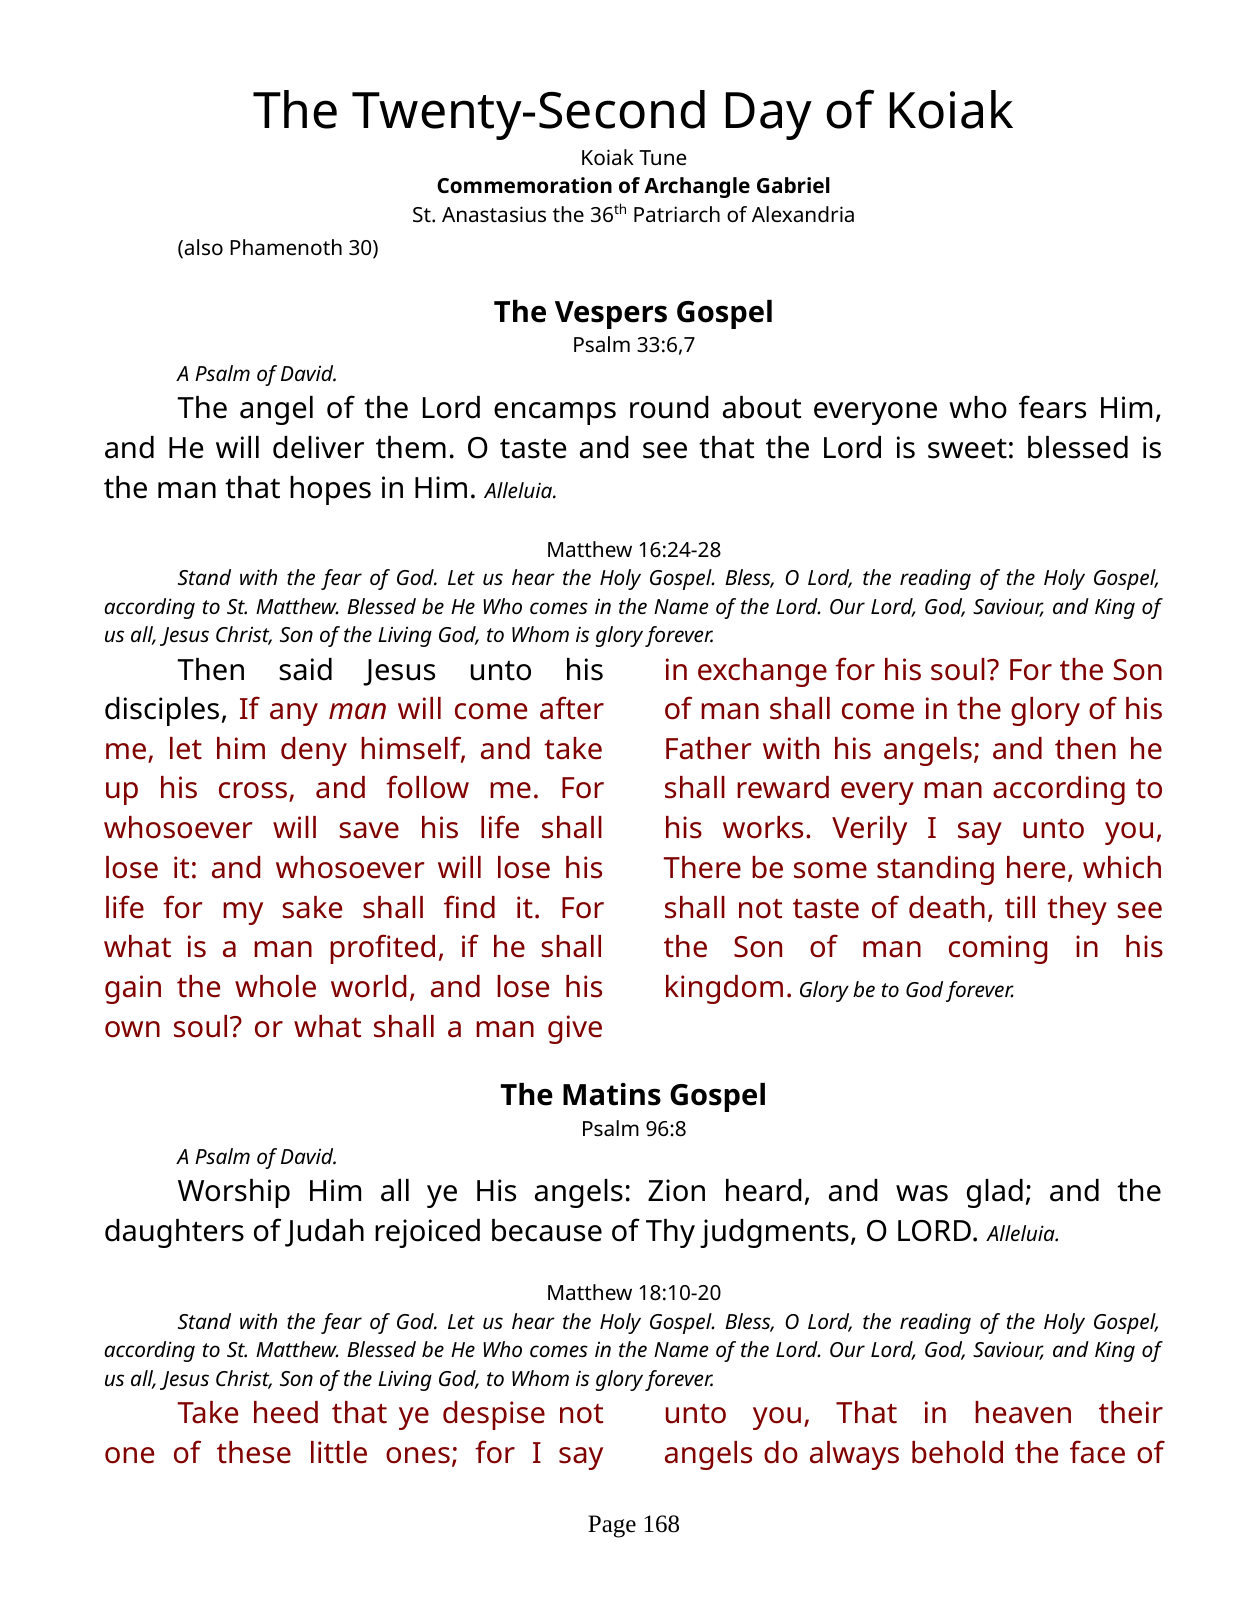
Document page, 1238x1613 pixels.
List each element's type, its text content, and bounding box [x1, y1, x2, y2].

text The angel of the Lord encamps round about everyone who fears Him, and He will deliver them. O taste and see that the Lord is sweet: blessed is the man that hopes in Him. Alleluia. [103, 387, 1164, 507]
text unto you, That in heaven their angels do always behold the face of [663, 1392, 1164, 1472]
text The Twenty-Second Day of Koiak [103, 75, 1164, 143]
text Worship Him all ye His angels: Zion heard, and was glad; and the daughters of Judah rejoiced because of Thy judgments, O LORD. Alleluia. [103, 1171, 1164, 1250]
text A Psalm of David. [103, 359, 1164, 387]
text (also Phamenoth 30) [103, 228, 1164, 262]
text Stand with the fear of God. Let us hear the Holy Gospel. Bless, O Lord, the reading of the Holy Gospel, according to St. Matthew. Blessed be He Who comes in the Name of the Lord. Our Lord, God, Saviour, and King of us all, Jesus Christ, Son of the Living God, to Whom is glory forever. [103, 563, 1164, 649]
text The Vespers Gospel [103, 291, 1164, 331]
text Take heed that ye despise not one of these little ones; for I say [103, 1392, 604, 1472]
text St. Anastasius the 36th Patriarch of Alexandria [103, 200, 1164, 228]
text Commemoration of Archangle Gabriel [103, 172, 1164, 200]
text in exchange for his soul? For the Son of man shall come in the glory of his Father with his angels; and then he shall reward every man according to his works. Verily I say unto you, There be some standing here, which shall not taste of death, till they see the Son of man coming in his kingdom. Glory be to God forever. [663, 649, 1164, 1006]
text A Psalm of David. [103, 1142, 1164, 1171]
text The Matins Gospel [103, 1074, 1164, 1114]
text Stand with the fear of God. Let us hear the Holy Gospel. Bless, O Lord, the reading of the Holy Gospel, according to St. Matthew. Blessed be He Who comes in the Name of the Lord. Our Lord, God, Saviour, and King of us all, Jesus Christ, Son of the Living God, to Whom is glory forever. [103, 1307, 1164, 1392]
text Koiak Tune [103, 143, 1164, 172]
text Matthew 18:10-20 [103, 1278, 1164, 1307]
text Psalm 33:6,7 [103, 331, 1164, 359]
text Psalm 96:8 [103, 1114, 1164, 1142]
text Matthew 16:24-28 [103, 535, 1164, 563]
text Then said Jesus unto his disciples, If any man will come after me, let him deny himself, and take up his cross, and follow me. For whosoever will save his life shall lose it: and whosoever will lose his life for my sake shall find it. For what is a man profited, if he shall gain the whole world, and lose his own soul? or what shall a man give [103, 649, 604, 1046]
